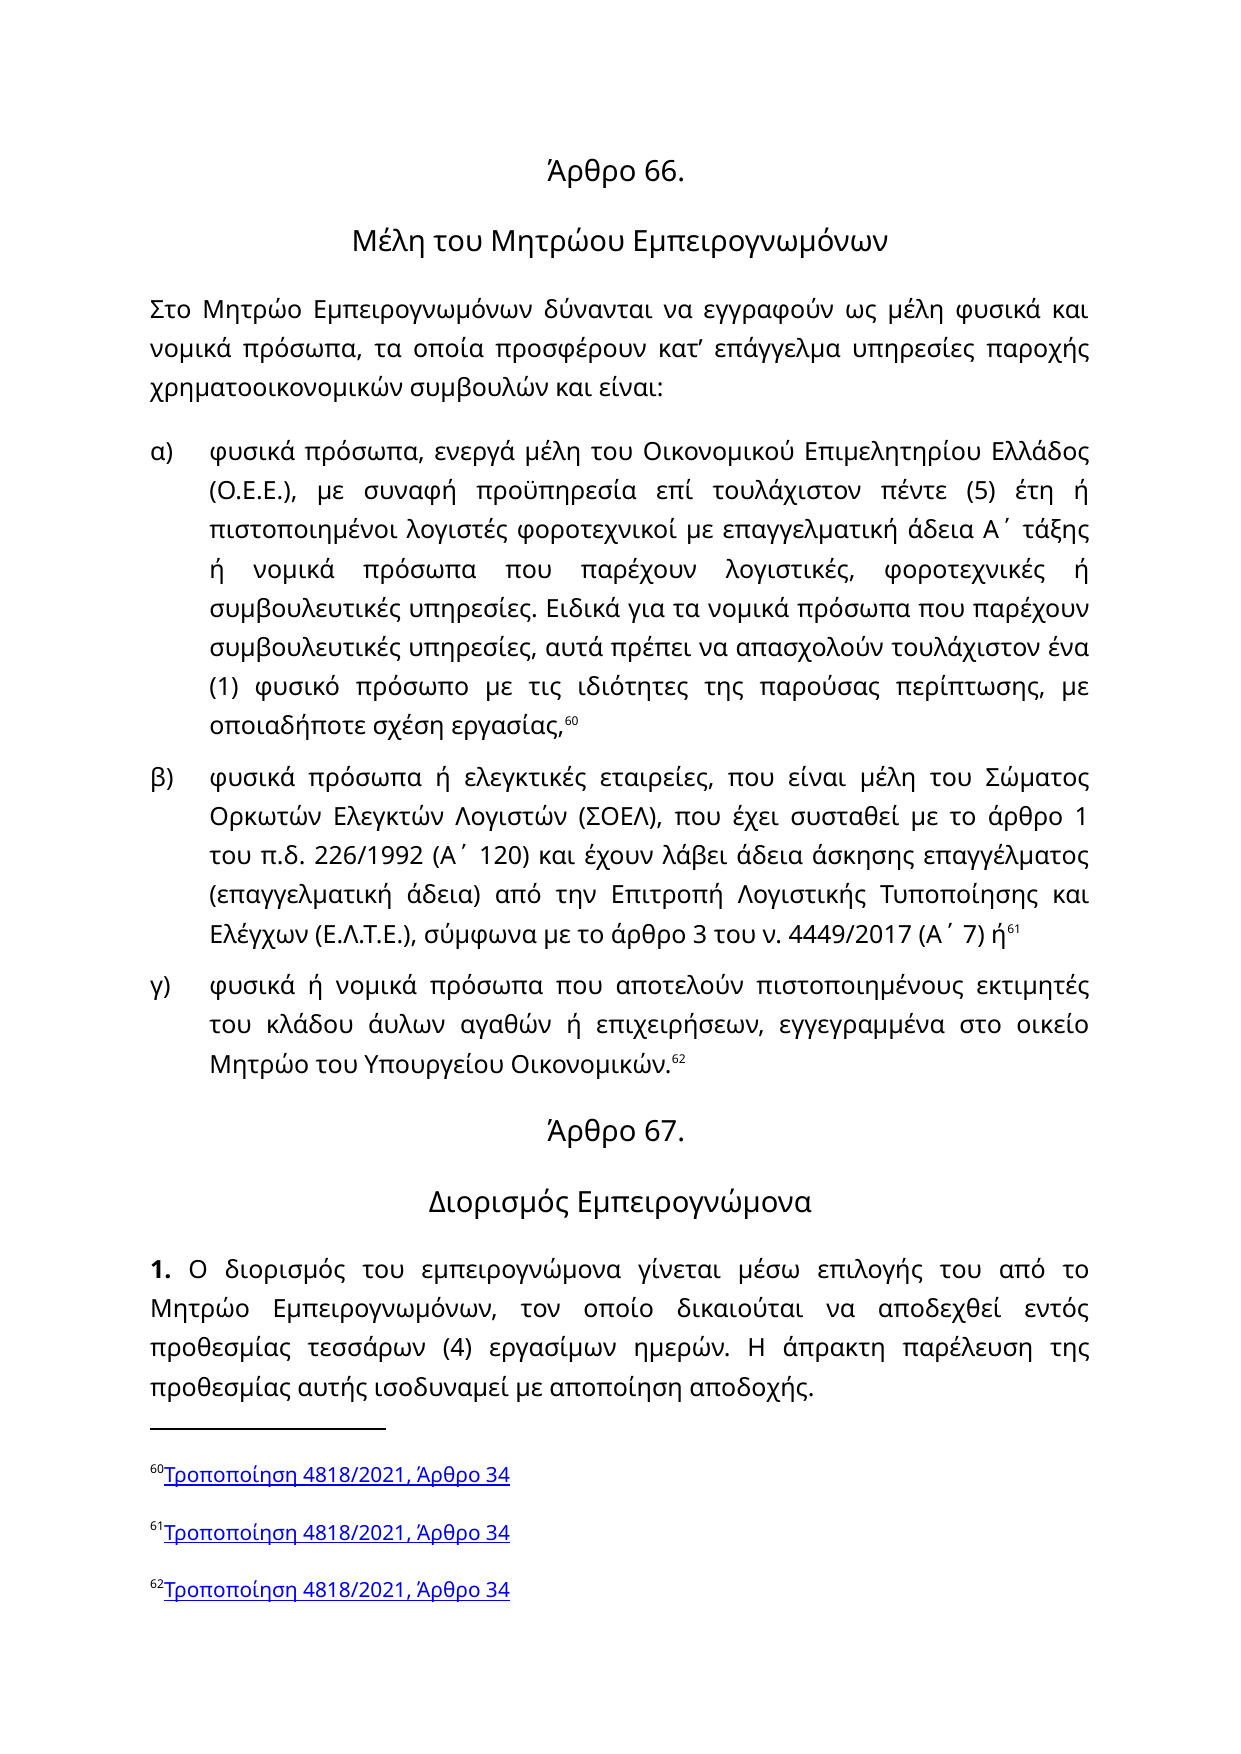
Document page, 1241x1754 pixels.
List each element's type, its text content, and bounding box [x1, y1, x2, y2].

text 1. Ο διορισμός του εμπειρογνώμονα γίνεται μέσω επιλογής του από το Μητρώο Εμπειρογνωμόνων, τον οποίο δικαιούται να αποδεχθεί εντός προθεσμίας τεσσάρων (4) εργασίμων ημερών. Η άπρακτη παρέλευση της προθεσμίας αυτής ισοδυναμεί με αποποίηση αποδοχής. [150, 1252, 1090, 1403]
subtitle Άρθρο 66. [150, 150, 1090, 190]
text Τροποποίηση 4818/2021, Άρθρο 34 [150, 1460, 1090, 1489]
subtitle Μέλη του Μητρώου Εμπειρογνωμόνων [150, 221, 1090, 260]
text Στο Μητρώο Εμπειρογνωμόνων δύνανται να εγγραφούν ως μέλη φυσικά και νομικά πρόσωπα, τα οποία προσφέρουν κατ’ επάγγελμα υπηρεσίες παροχής χρηματοοικονομικών συμβουλών και είναι: [150, 291, 1090, 404]
list α) φυσικά πρόσωπα, ενεργά μέλη του Οικονομικού Επιμελητηρίου Ελλάδος (Ο.Ε.Ε.), με συναφή προϋπηρεσία επί τουλάχιστον πέντε (5) έτη ή πιστοποιημένοι λογιστές φοροτεχνικοί με επαγγελματική άδεια Α΄ τάξης ή νομικά πρόσωπα που παρέχουν λογιστικές, φοροτεχνικές ή συμβουλευτικές υπηρεσίες. Ειδικά για τα νομικά πρόσωπα που παρέχουν συμβουλευτικές υπηρεσίες, αυτά πρέπει να απασχολούν τουλάχιστον ένα (1) φυσικό πρόσωπο με τις ιδιότητες της παρούσας περίπτωσης, με οποιαδήποτε σχέση εργασίας, [150, 434, 1090, 742]
list β) φυσικά πρόσωπα ή ελεγκτικές εταιρείες, που είναι μέλη του Σώματος Ορκωτών Ελεγκτών Λογιστών (ΣΟΕΛ), που έχει συσταθεί με το άρθρο 1 του π.δ. 226/1992 (Α΄ 120) και έχουν λάβει άδεια άσκησης επαγγέλματος (επαγγελματική άδεια) από την Επιτροπή Λογιστικής Τυποποίησης και Ελέγχων (Ε.Λ.Τ.Ε.), σύμφωνα με το άρθρο 3 του ν. 4449/2017 (Α΄ 7) ή [150, 759, 1090, 950]
subtitle Άρθρο 67. [150, 1110, 1090, 1150]
list γ) φυσικά ή νομικά πρόσωπα που αποτελούν πιστοποιημένους εκτιμητές του κλάδου άυλων αγαθών ή επιχειρήσεων, εγγεγραμμένα στο οικείο Μητρώο του Υπουργείου Οικονομικών. [150, 968, 1090, 1080]
text Τροποποίηση 4818/2021, Άρθρο 34 [150, 1576, 1090, 1604]
text Τροποποίηση 4818/2021, Άρθρο 34 [150, 1518, 1090, 1546]
subtitle Διορισμός Εμπειρογνώμονα [150, 1181, 1090, 1221]
